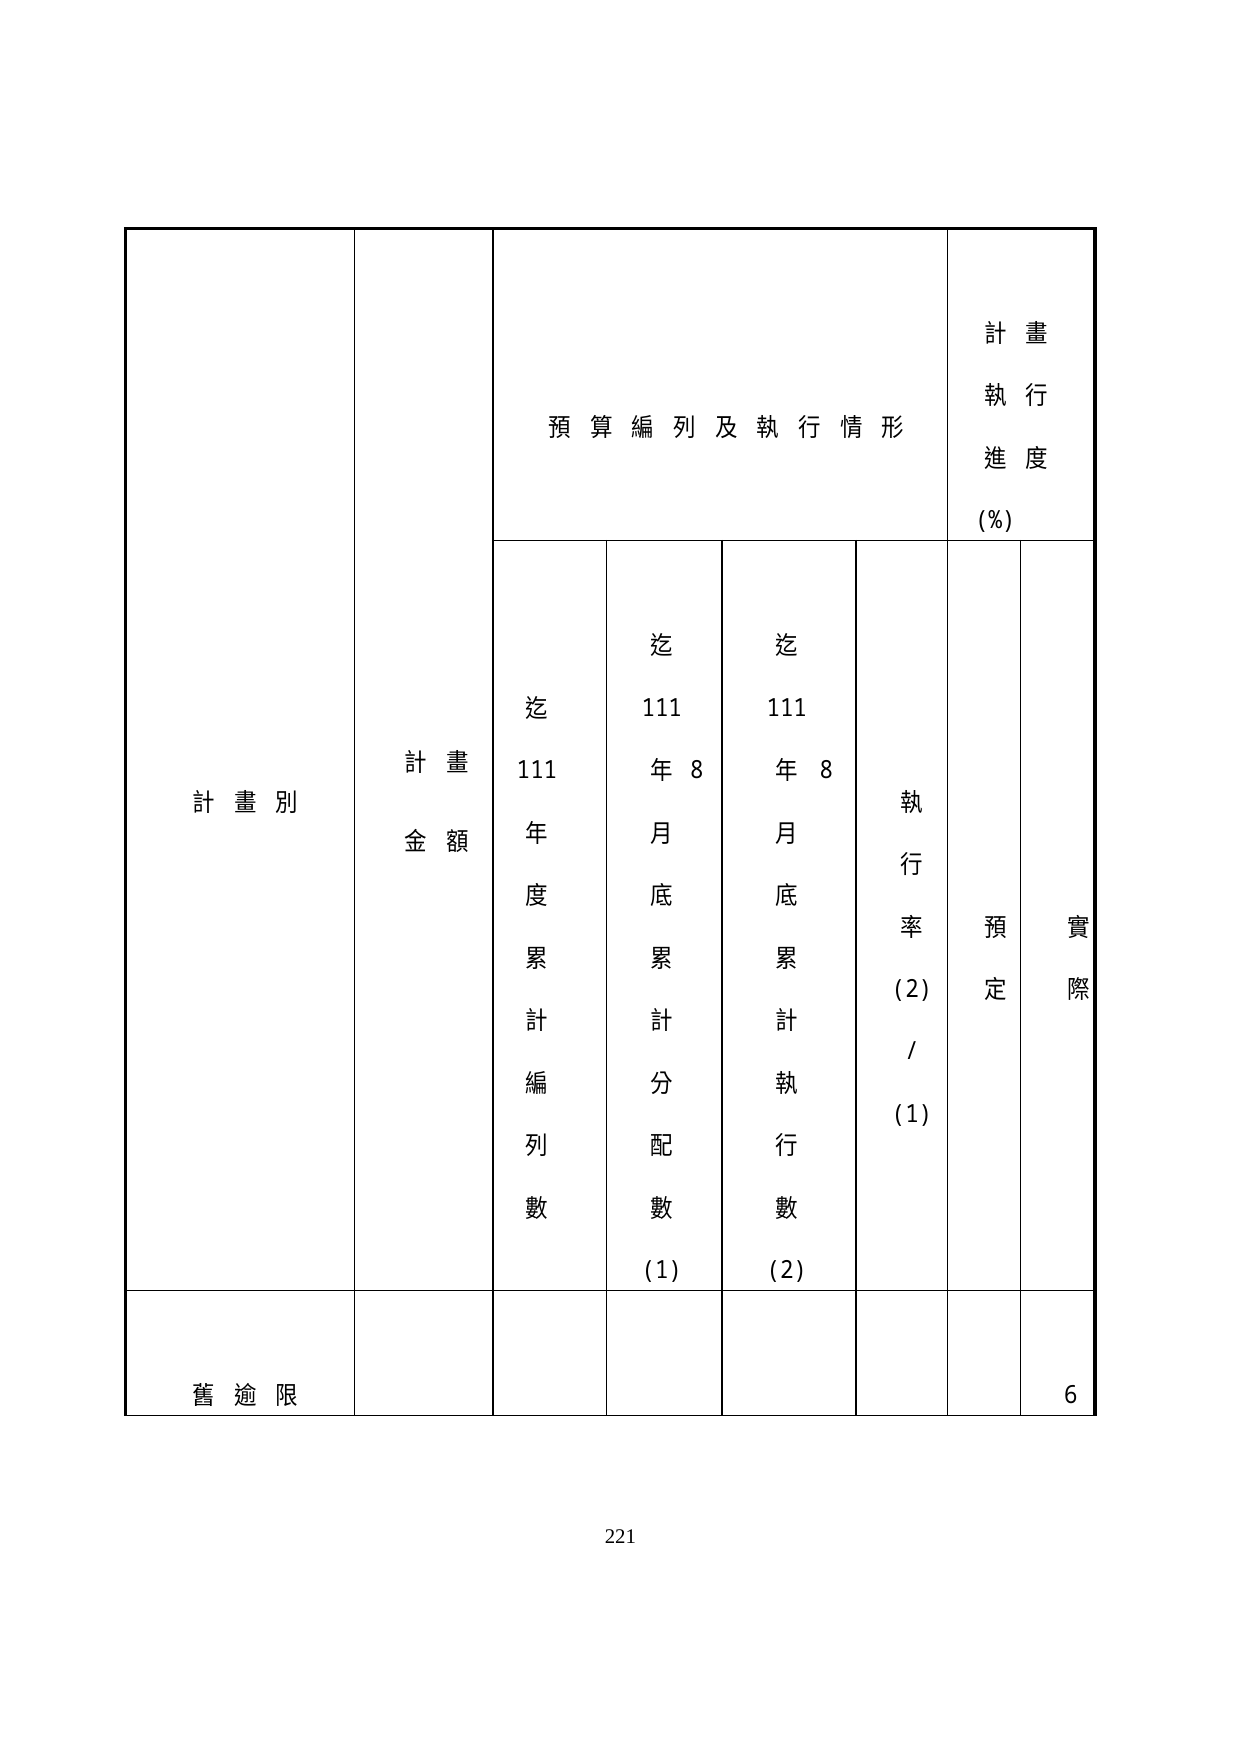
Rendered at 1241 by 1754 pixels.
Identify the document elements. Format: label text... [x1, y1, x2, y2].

table_cell 預定 [948, 541, 1020, 1290]
table_cell 迄111年度累計編列數 [494, 541, 606, 1290]
table_header 計畫 金額 [355, 230, 492, 1290]
table_cell [723, 1291, 855, 1415]
table_header 預算編列及執行情形 [494, 230, 947, 540]
table_cell [607, 1291, 721, 1415]
table_cell 迄111年8月底累計分配數(1) [607, 541, 721, 1290]
table_cell [355, 1291, 492, 1415]
table_cell 6 [1021, 1291, 1093, 1415]
table_cell [494, 1291, 606, 1415]
table_cell [857, 1291, 947, 1415]
table_header 計畫別 [127, 230, 354, 1290]
table_cell [948, 1291, 1020, 1415]
table_header 計畫執行進度(%) [948, 230, 1093, 540]
table_cell 執行率(2)/(1) [857, 541, 947, 1290]
table_cell 迄111年8月底累計執行數(2) [723, 541, 855, 1290]
table_cell 實際 [1021, 541, 1093, 1290]
table_cell 舊逾限 [127, 1291, 354, 1415]
